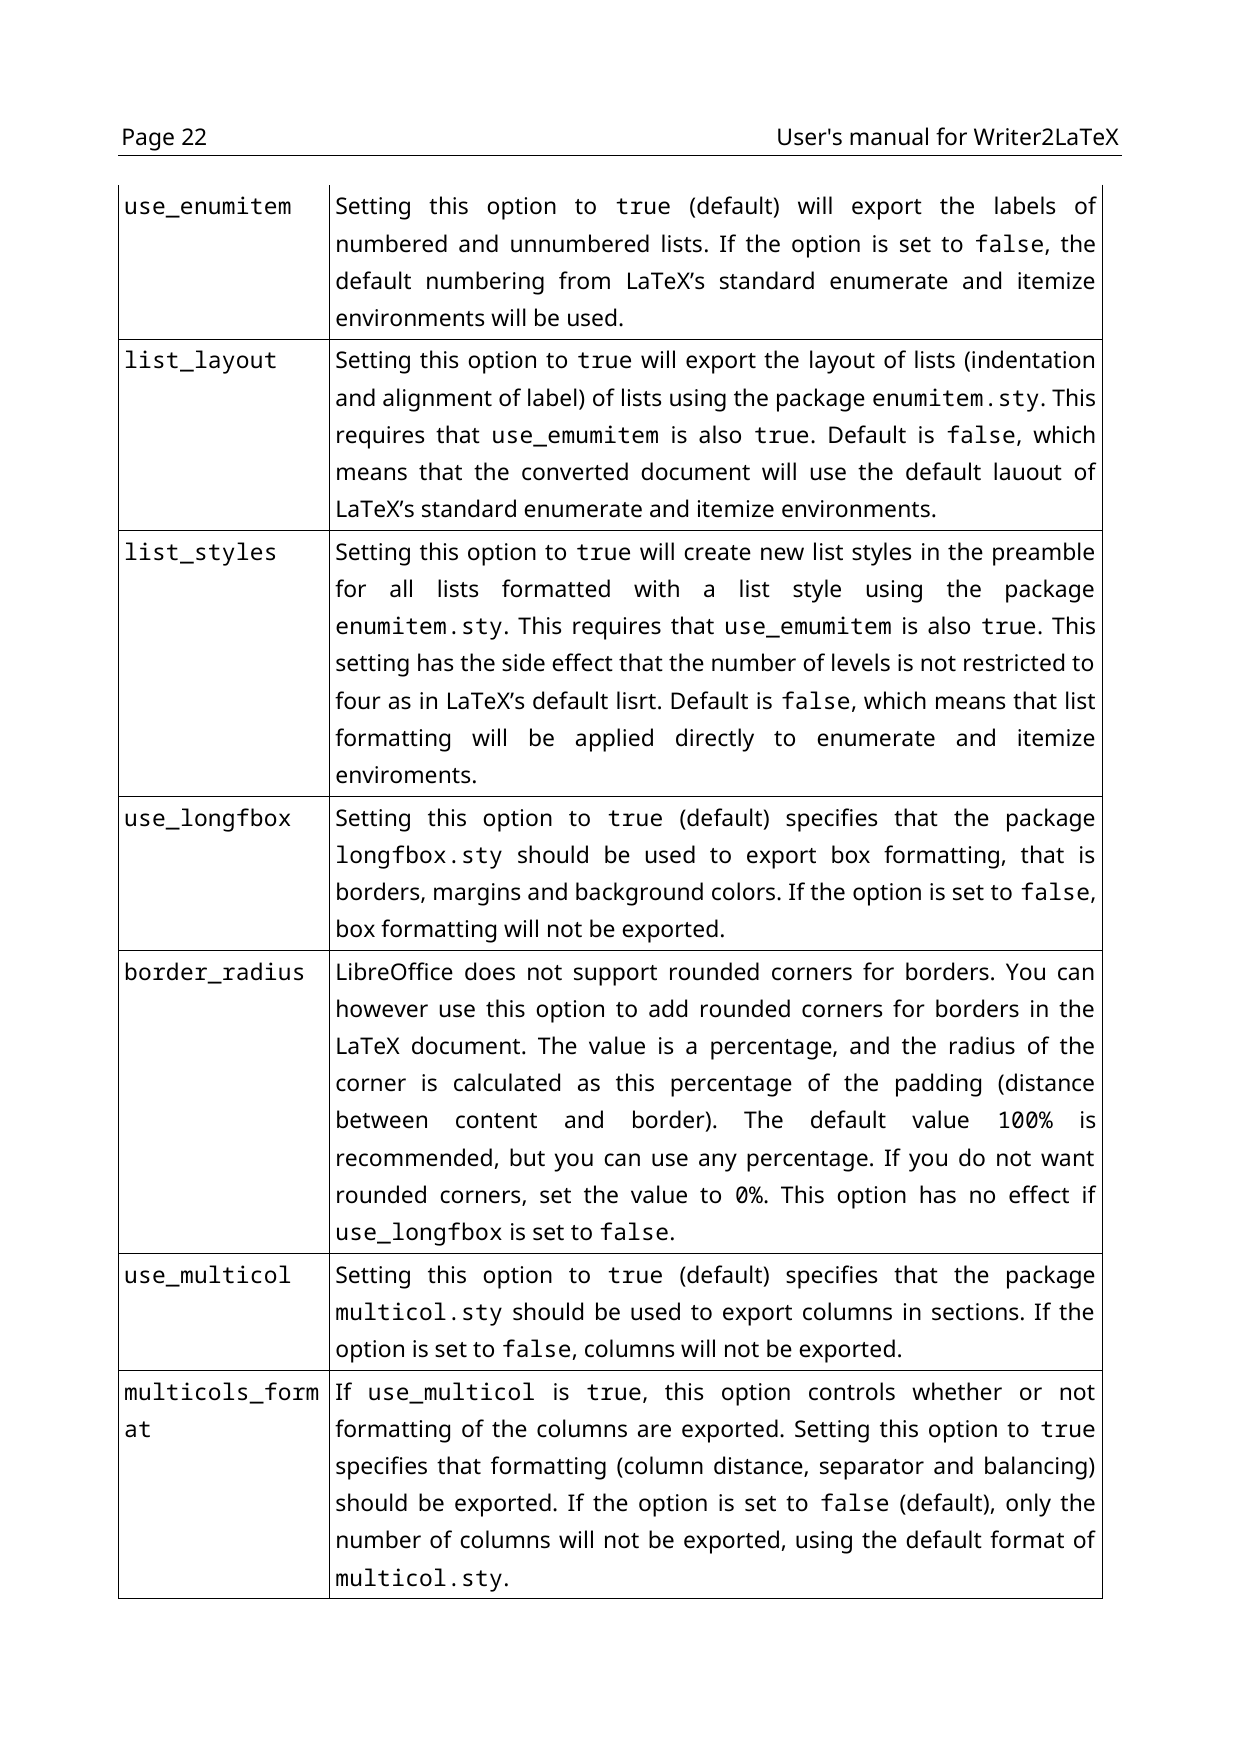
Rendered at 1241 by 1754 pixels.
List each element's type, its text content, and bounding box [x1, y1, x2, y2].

table_cell Setting this option to true (default) specifies that the package multicol.sty should be used to export columns in sections. If the option is set to false, columns will not be exported. [330, 1254, 1102, 1370]
table_cell Setting this option to true will export the layout of lists (indentation and alignment of label) of lists using the package enumitem.sty. This requires that use_emumitem is also true. Default is false, which means that the converted document will use the default lauout of LaTeX’s standard enumerate and itemize environments. [330, 340, 1102, 530]
table_cell Setting this option to true (default) specifies that the package longfbox.sty should be used to export box formatting, that is borders, margins and background colors. If the option is set to false, box formatting will not be exported. [330, 797, 1102, 950]
table_cell use_multicol [119, 1254, 329, 1370]
table_cell border_radius [119, 951, 329, 1253]
table_cell use_enumitem [119, 185, 329, 339]
table_cell Setting this option to true will create new list styles in the preamble for all lists formatted with a list style using the package enumitem.sty. This requires that use_emumitem is also true. This setting has the side effect that the number of levels is not restricted to four as in LaTeX’s default lisrt. Default is false, which means that list formatting will be applied directly to enumerate and itemize enviroments. [330, 531, 1102, 796]
table_cell list_layout [119, 340, 329, 530]
table_cell use_longfbox [119, 797, 329, 950]
table_cell multicols_format [119, 1371, 329, 1598]
table_cell LibreOffice does not support rounded corners for borders. You can however use this option to add rounded corners for borders in the LaTeX document. The value is a percentage, and the radius of the corner is calculated as this percentage of the padding (distance between content and border). The default value 100% is recommended, but you can use any percentage. If you do not want rounded corners, set the value to 0%. This option has no effect if use_longfbox is set to false. [330, 951, 1102, 1253]
table_cell Setting this option to true (default) will export the labels of numbered and unnumbered lists. If the option is set to false, the default numbering from LaTeX’s standard enumerate and itemize environments will be used. [330, 185, 1102, 339]
table_cell If use_multicol is true, this option controls whether or not formatting of the columns are exported. Setting this option to true specifies that formatting (column distance, separator and balancing) should be exported. If the option is set to false (default), only the number of columns will not be exported, using the default format of multicol.sty. [330, 1371, 1102, 1598]
table_cell list_styles [119, 531, 329, 796]
